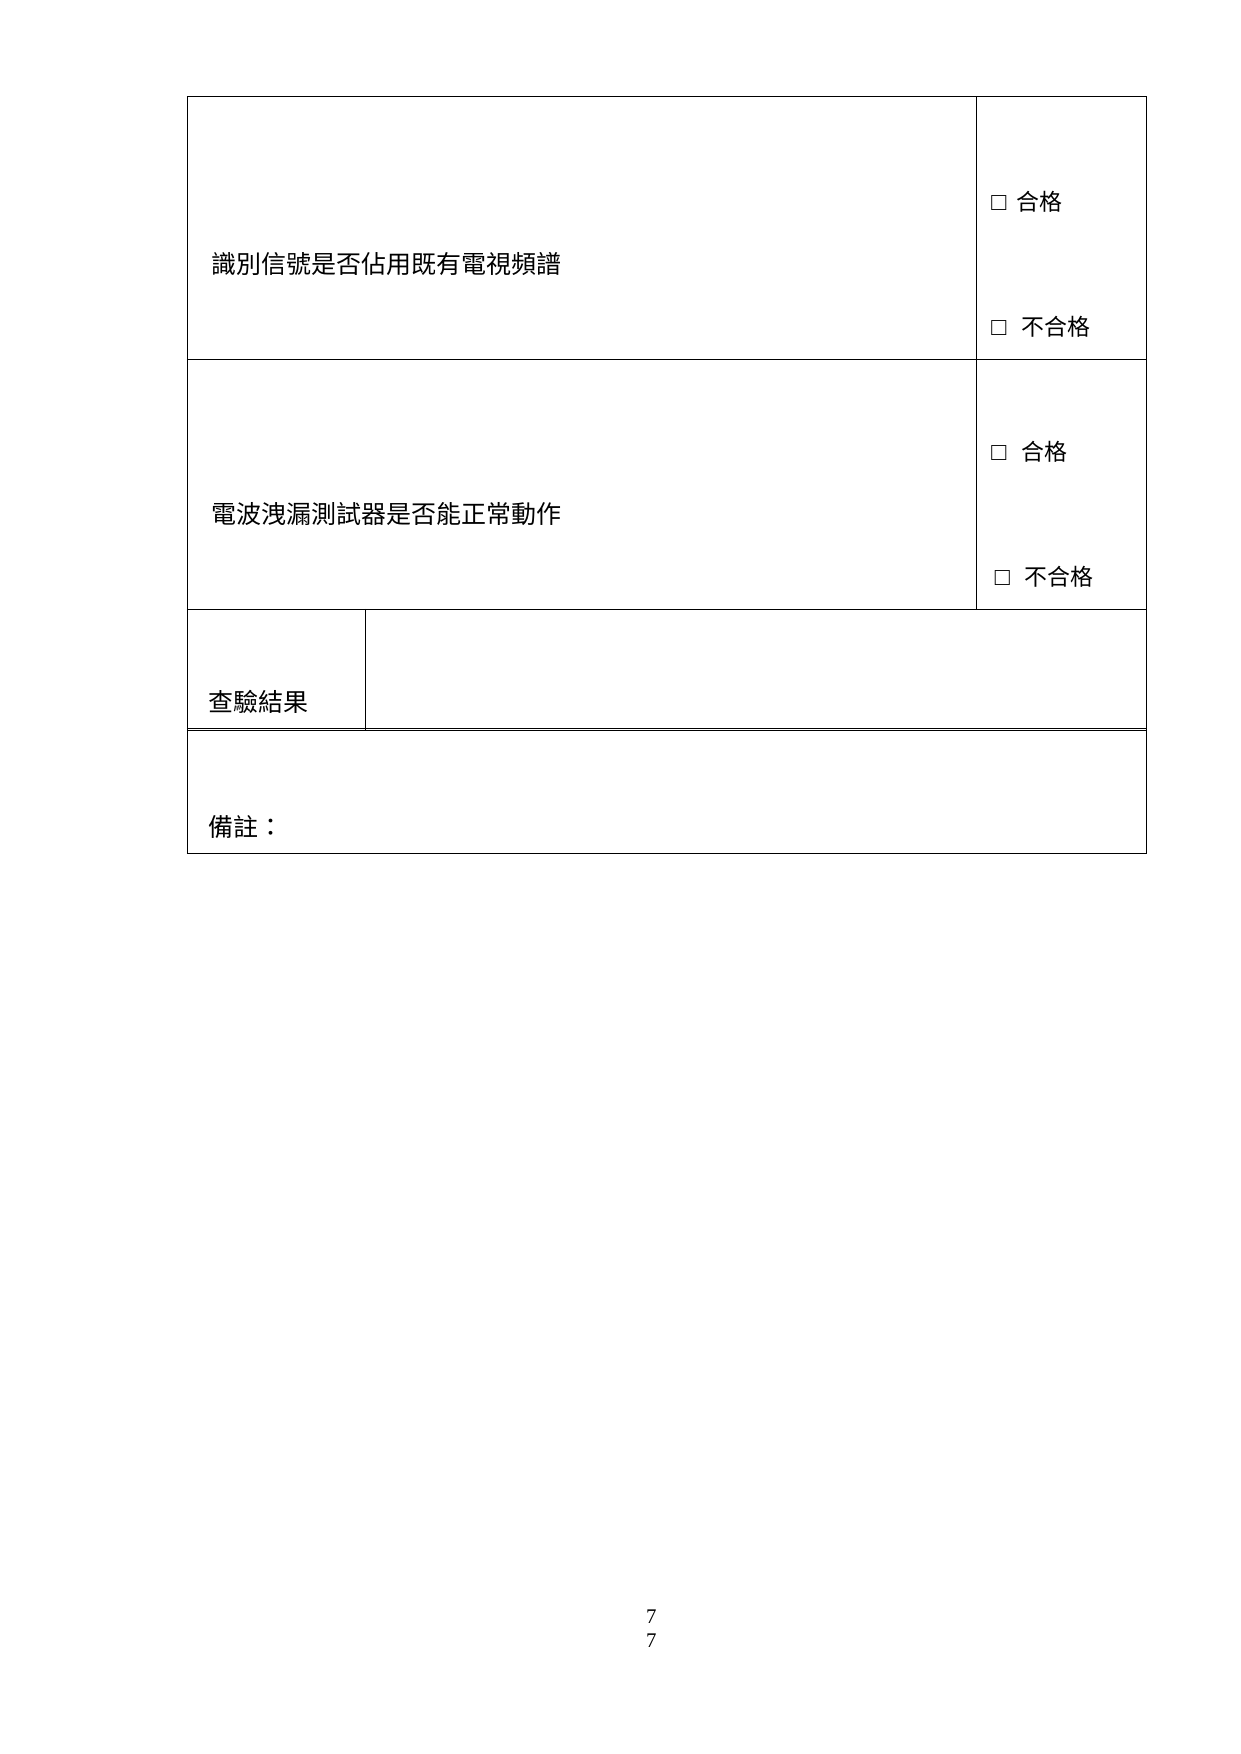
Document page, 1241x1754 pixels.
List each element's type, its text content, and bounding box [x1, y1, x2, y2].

table_cell □ 合格 □ 不合格 [977, 360, 1146, 609]
table_cell 合格 □ 不合格 [977, 97, 1146, 359]
table_cell 識別信號是否佔用既有電視頻譜 [188, 97, 976, 359]
table_cell [366, 610, 1146, 727]
table_cell 備註： [188, 731, 1146, 852]
table_cell 電波洩漏測試器是否能正常動作 [188, 360, 976, 609]
table_cell 查驗結果 [188, 610, 365, 727]
